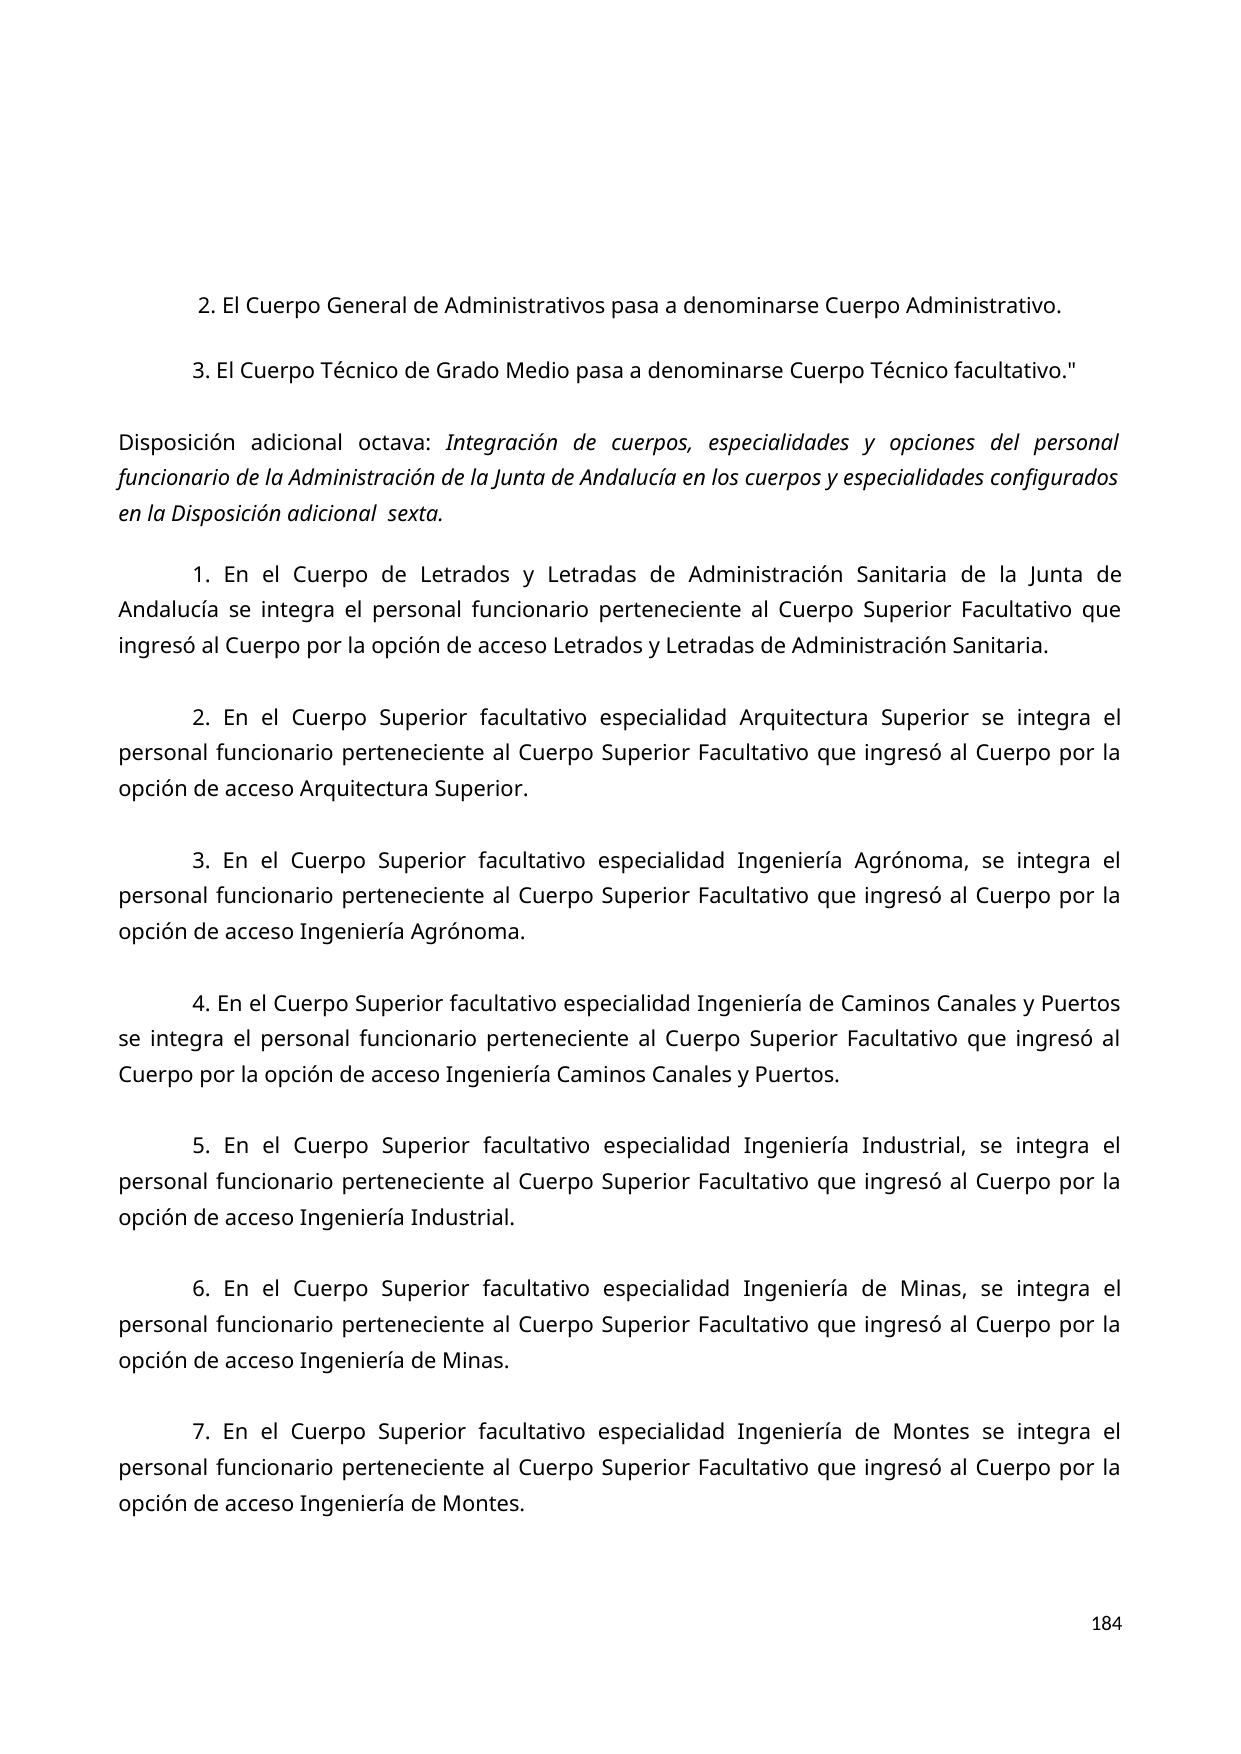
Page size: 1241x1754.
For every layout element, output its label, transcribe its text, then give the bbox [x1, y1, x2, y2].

text 2. En el Cuerpo Superior facultativo especialidad Arquitectura Superior se integra el personal funcionario perteneciente al Cuerpo Superior Facultativo que ingresó al Cuerpo por la opción de acceso Arquitectura Superior. [118, 702, 1122, 803]
text 3. El Cuerpo Técnico de Grado Medio pasa a denominarse Cuerpo Técnico facultativo." [118, 355, 1122, 385]
text Disposición adicional octava: Integración de cuerpos, especialidades y opciones del personal funcionario de la Administración de la Junta de Andalucía en los cuerpos y especialidades configurados en la Disposición adicional sexta. [81, 427, 1122, 528]
text 7. En el Cuerpo Superior facultativo especialidad Ingeniería de Montes se integra el personal funcionario perteneciente al Cuerpo Superior Facultativo que ingresó al Cuerpo por la opción de acceso Ingeniería de Montes. [118, 1416, 1122, 1517]
text 2. El Cuerpo General de Administrativos pasa a denominarse Cuerpo Administrativo. [118, 289, 1122, 319]
text 6. En el Cuerpo Superior facultativo especialidad Ingeniería de Minas, se integra el personal funcionario perteneciente al Cuerpo Superior Facultativo que ingresó al Cuerpo por la opción de acceso Ingeniería de Minas. [118, 1273, 1122, 1374]
text 1. En el Cuerpo de Letrados y Letradas de Administración Sanitaria de la Junta de Andalucía se integra el personal funcionario perteneciente al Cuerpo Superior Facultativo que ingresó al Cuerpo por la opción de acceso Letrados y Letradas de Administración Sanitaria. [118, 559, 1122, 660]
text 3. En el Cuerpo Superior facultativo especialidad Ingeniería Agrónoma, se integra el personal funcionario perteneciente al Cuerpo Superior Facultativo que ingresó al Cuerpo por la opción de acceso Ingeniería Agrónoma. [118, 844, 1122, 946]
text 5. En el Cuerpo Superior facultativo especialidad Ingeniería Industrial, se integra el personal funcionario perteneciente al Cuerpo Superior Facultativo que ingresó al Cuerpo por la opción de acceso Ingeniería Industrial. [118, 1130, 1122, 1232]
text 4. En el Cuerpo Superior facultativo especialidad Ingeniería de Caminos Canales y Puertos se integra el personal funcionario perteneciente al Cuerpo Superior Facultativo que ingresó al Cuerpo por la opción de acceso Ingeniería Caminos Canales y Puertos. [118, 987, 1122, 1089]
